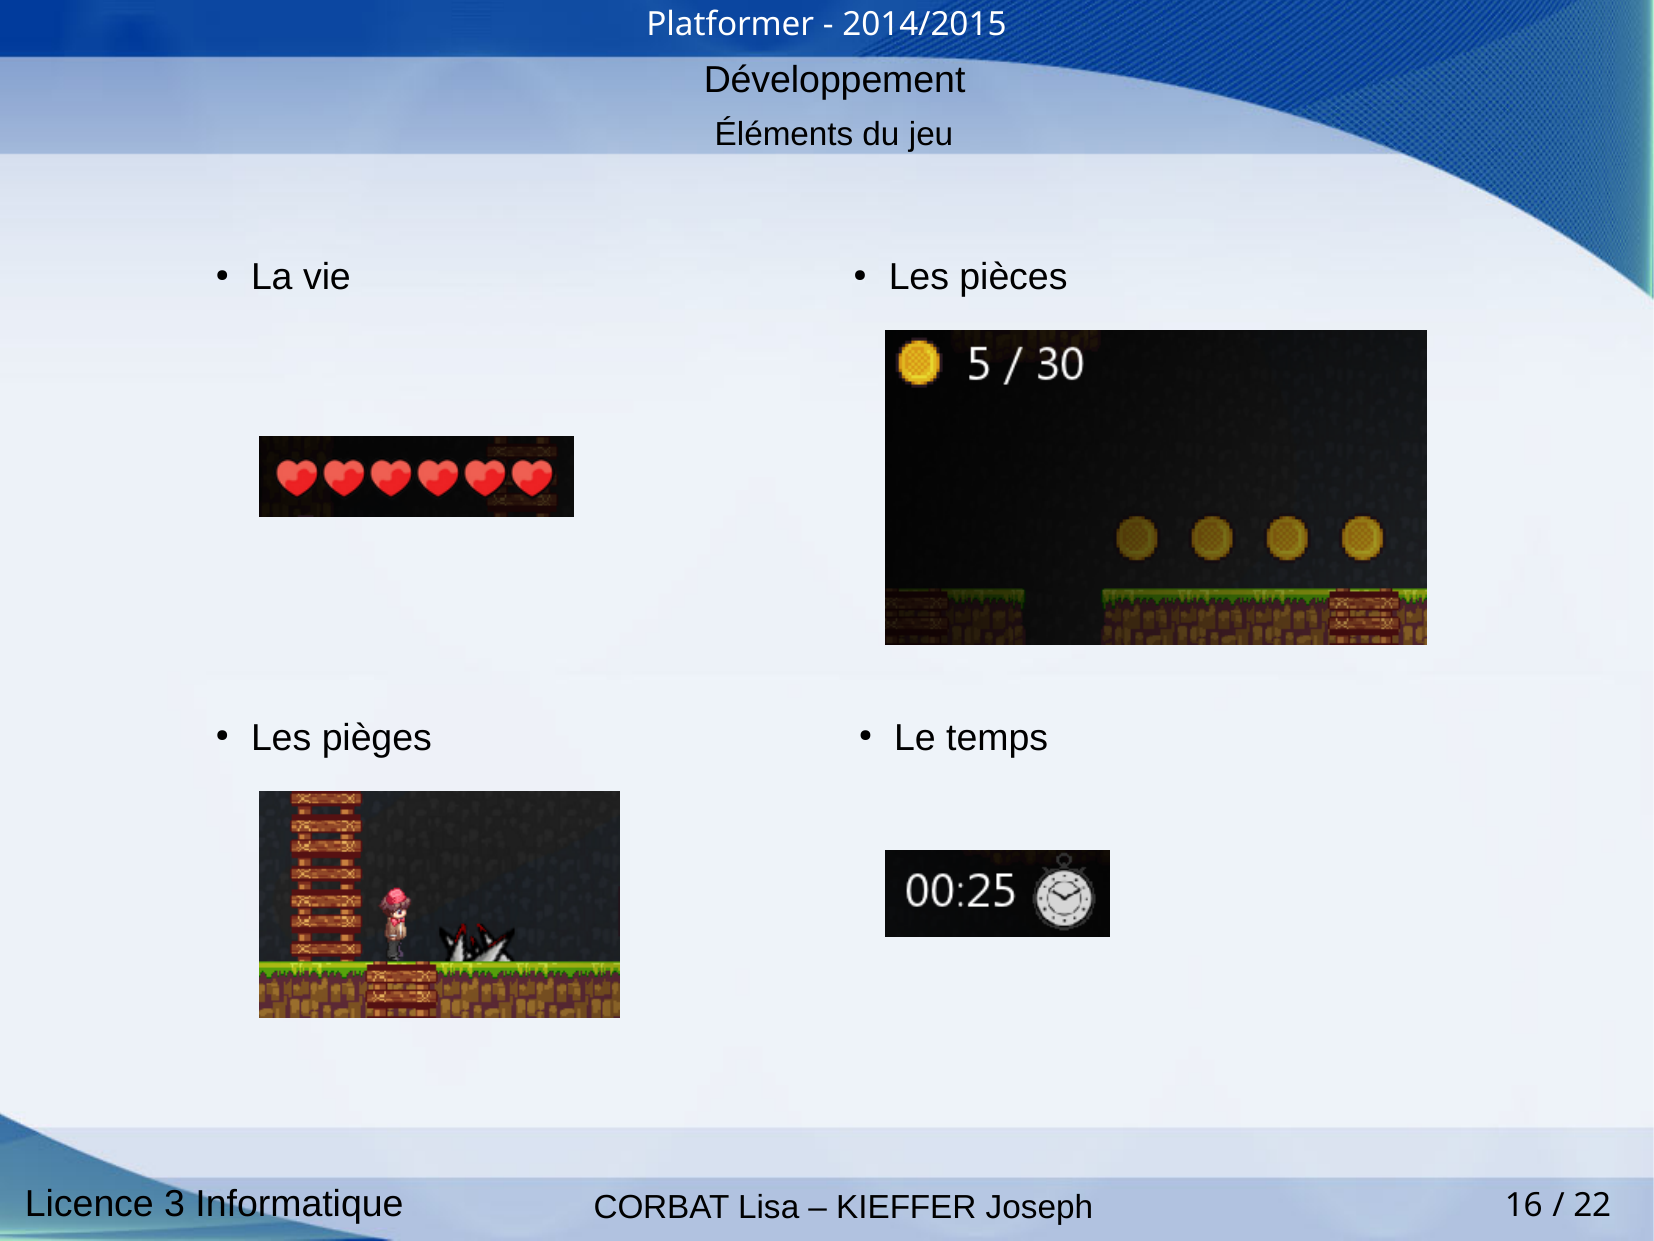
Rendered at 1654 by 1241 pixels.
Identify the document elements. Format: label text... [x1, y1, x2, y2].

text_box Les pièges [200, 708, 447, 766]
picture [0, 0, 1654, 1241]
text_box Développement [688, 51, 981, 109]
text_box La vie [200, 248, 366, 305]
text_box Le temps [843, 708, 1063, 768]
text_box Les pièces [838, 248, 1083, 305]
text_box Éléments du jeu [699, 109, 969, 161]
